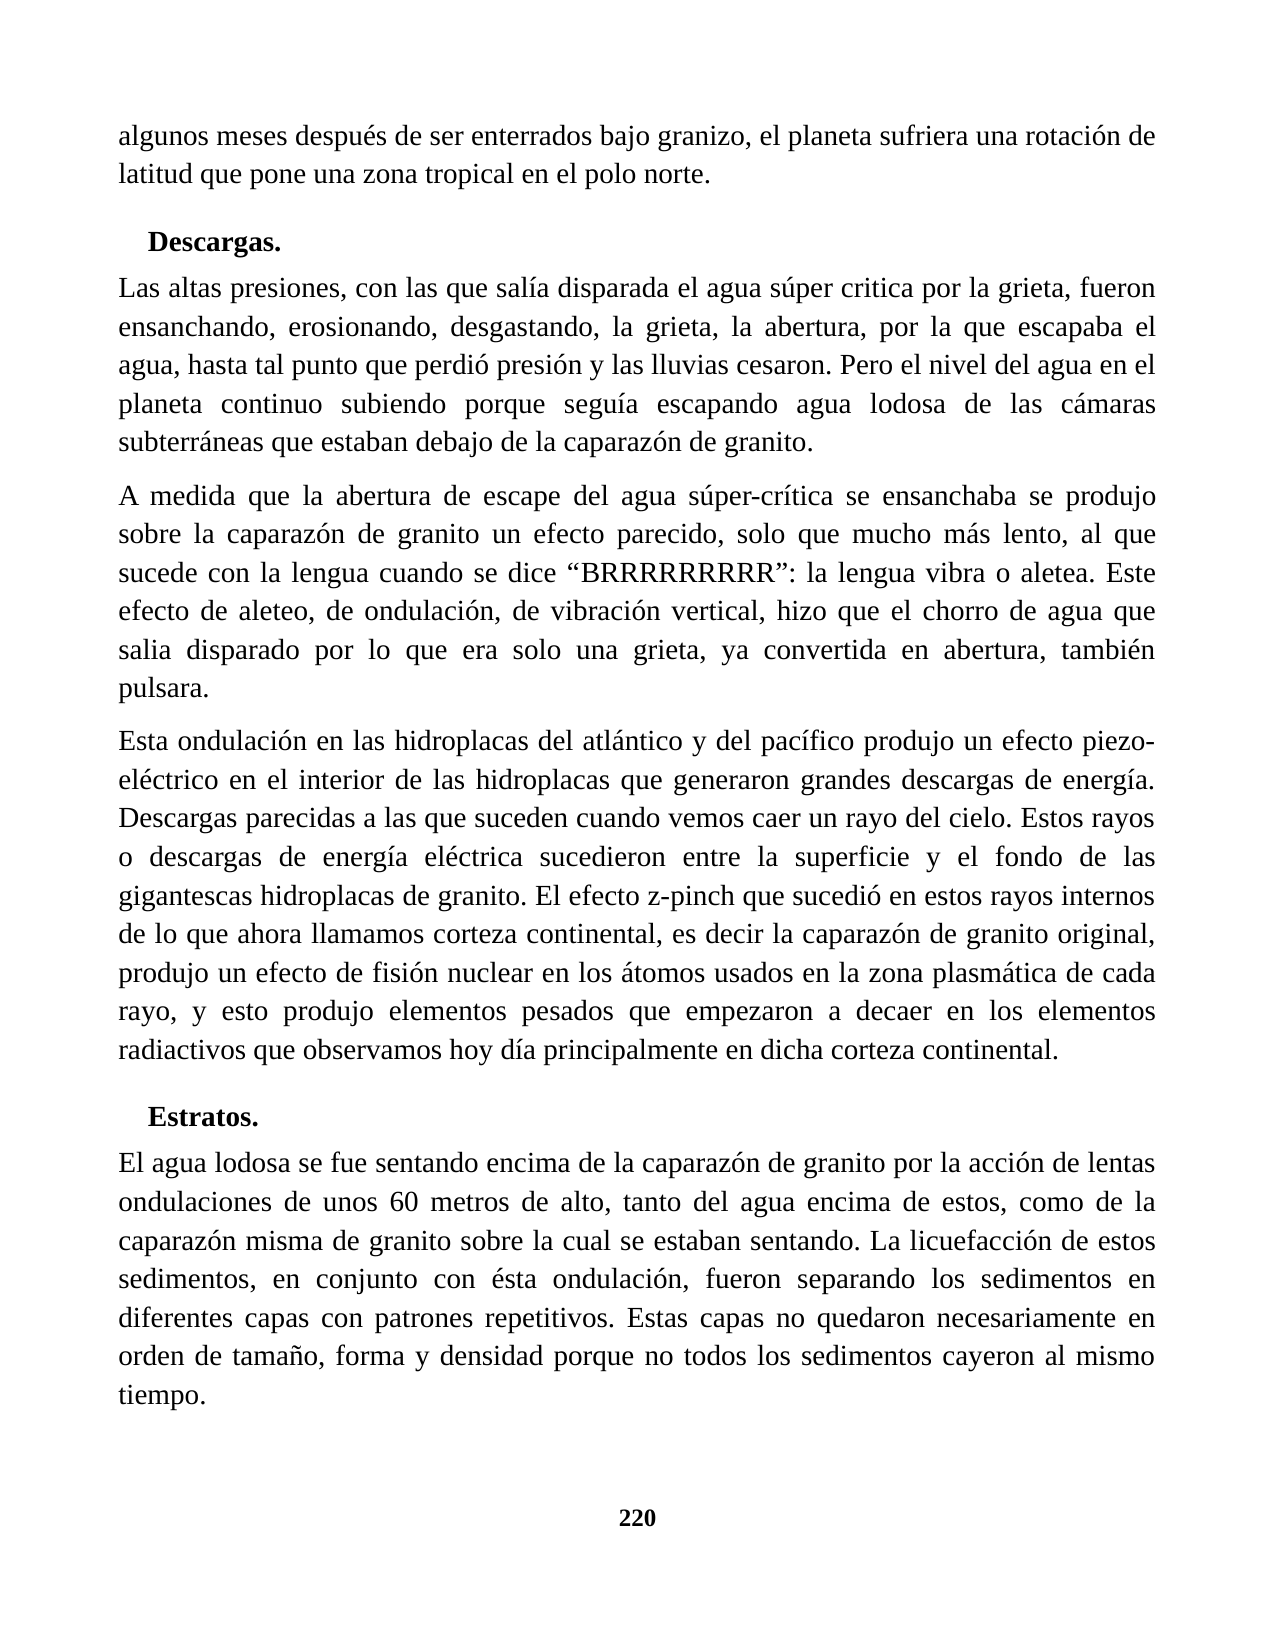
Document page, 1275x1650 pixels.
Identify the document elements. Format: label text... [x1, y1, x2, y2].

text Esta ondulación en las hidroplacas del atlántico y del pacífico produjo un efecto piezo-eléctrico en el interior de las hidroplacas que generaron grandes descargas de energía. Descargas parecidas a las que suceden cuando vemos caer un rayo del cielo. Estos rayos o descargas de energía eléctrica sucedieron entre la superficie y el fondo de las gigantescas hidroplacas de granito. El efecto z-pinch que sucedió en estos rayos internos de lo que ahora llamamos corteza continental, es decir la caparazón de granito original, produjo un efecto de fisión nuclear en los átomos usados en la zona plasmática de cada rayo, y esto produjo elementos pesados que empezaron a decaer en los elementos radiactivos que observamos hoy día principalmente en dicha corteza continental. [118, 723, 1157, 1065]
text algunos meses después de ser enterrados bajo granizo, el planeta sufriera una rotación de latitud que pone una zona tropical en el polo norte. [118, 118, 1157, 190]
text A medida que la abertura de escape del agua súper-crítica se ensanchaba se produjo sobre la caparazón de granito un efecto parecido, solo que mucho más lento, al que sucede con la lengua cuando se dice “BRRRRRRRRR”: la lengua vibra o aletea. Este efecto de aleteo, de ondulación, de vibración vertical, hizo que el chorro de agua que salia disparado por lo que era solo una grieta, ya convertida en abertura, también pulsara. [118, 478, 1157, 704]
text El agua lodosa se fue sentando encima de la caparazón de granito por la acción de lentas ondulaciones de unos 60 metros de alto, tanto del agua encima de estos, como de la caparazón misma de granito sobre la cual se estaban sentando. La licuefacción de estos sedimentos, en conjunto con ésta ondulación, fueron separando los sedimentos en diferentes capas con patrones repetitivos. Estas capas no quedaron necesariamente en orden de tamaño, forma y densidad porque no todos los sedimentos cayeron al mismo tiempo. [118, 1146, 1157, 1410]
subtitle Descargas. [148, 224, 1157, 258]
subtitle Estratos. [148, 1099, 1157, 1133]
text Las altas presiones, con las que salía disparada el agua súper critica por la grieta, fueron ensanchando, erosionando, desgastando, la grieta, la abertura, por la que escapaba el agua, hasta tal punto que perdió presión y las lluvias cesaron. Pero el nivel del agua en el planeta continuo subiendo porque seguía escapando agua lodosa de las cámaras subterráneas que estaban debajo de la caparazón de granito. [118, 270, 1157, 458]
